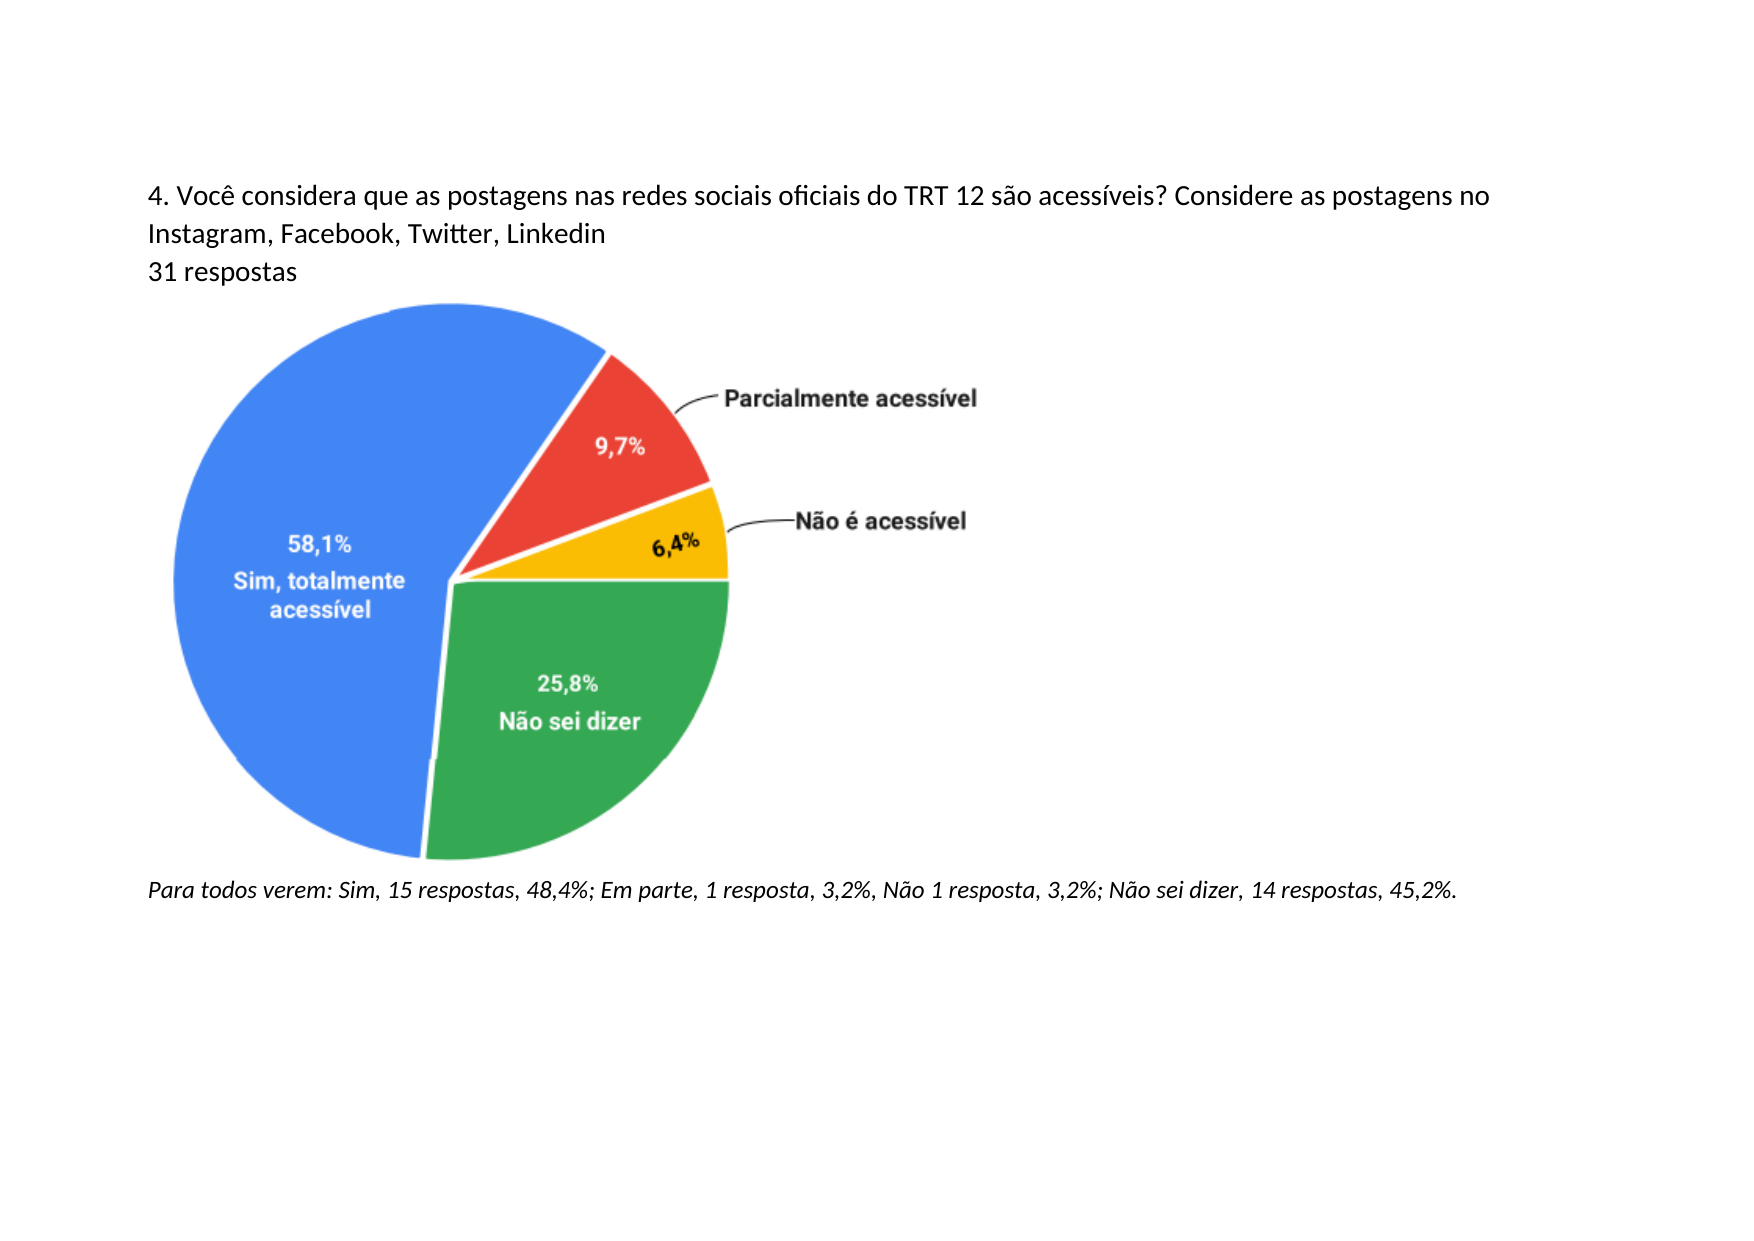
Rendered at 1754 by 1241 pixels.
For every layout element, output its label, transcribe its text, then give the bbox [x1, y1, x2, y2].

text 4. Você considera que as postagens nas redes sociais oficiais do TRT 12 são acessíveis? Considere as postagens no Instagram, Facebook, Twitter, Linkedin [148, 177, 1606, 251]
text Para todos verem: Sim, 15 respostas, 48,4%; Em parte, 1 resposta, 3,2%, Não 1 resposta, 3,2%; Não sei dizer, 14 respostas, 45,2%. [148, 291, 1606, 904]
text 31 respostas [148, 253, 1606, 289]
